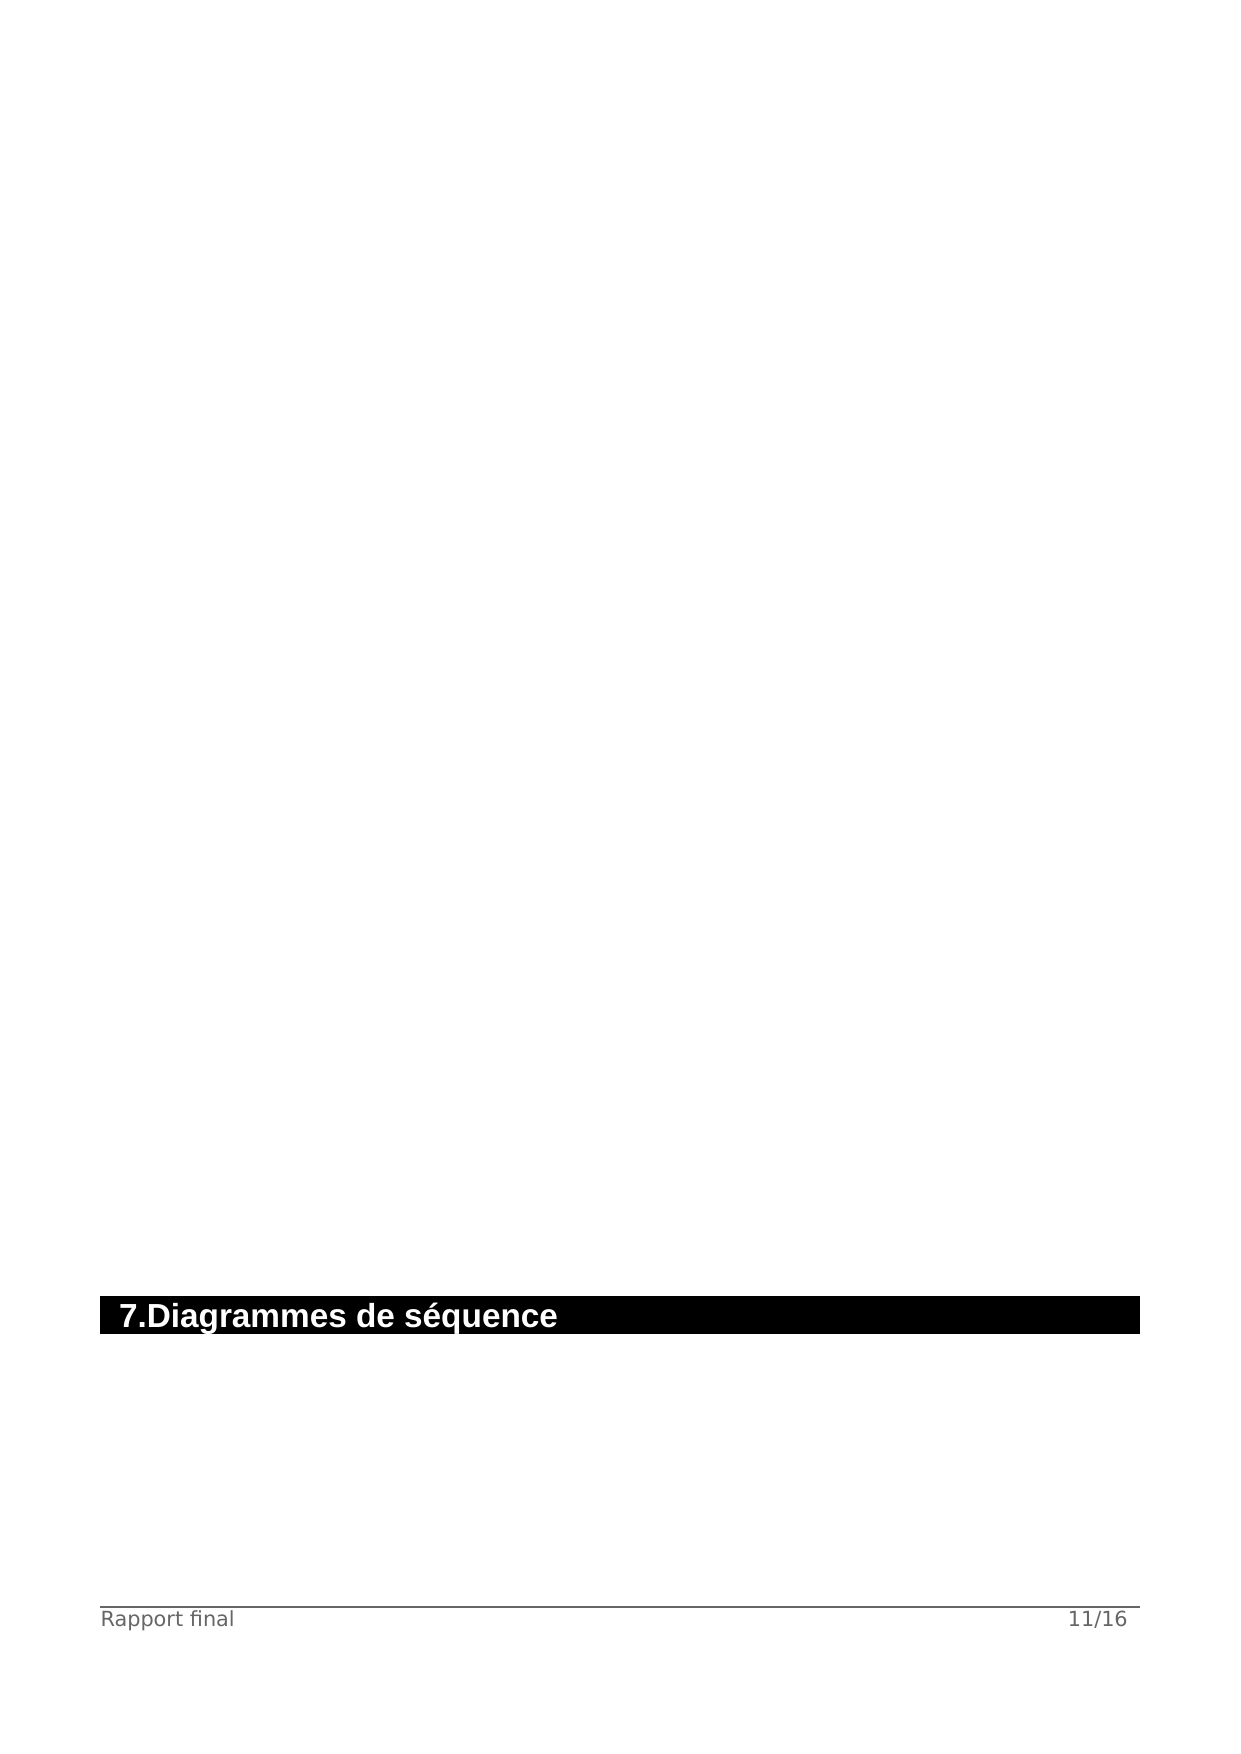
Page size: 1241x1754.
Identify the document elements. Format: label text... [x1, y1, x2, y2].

subtitle 7.Diagrammes de séquence [100, 1296, 1140, 1334]
